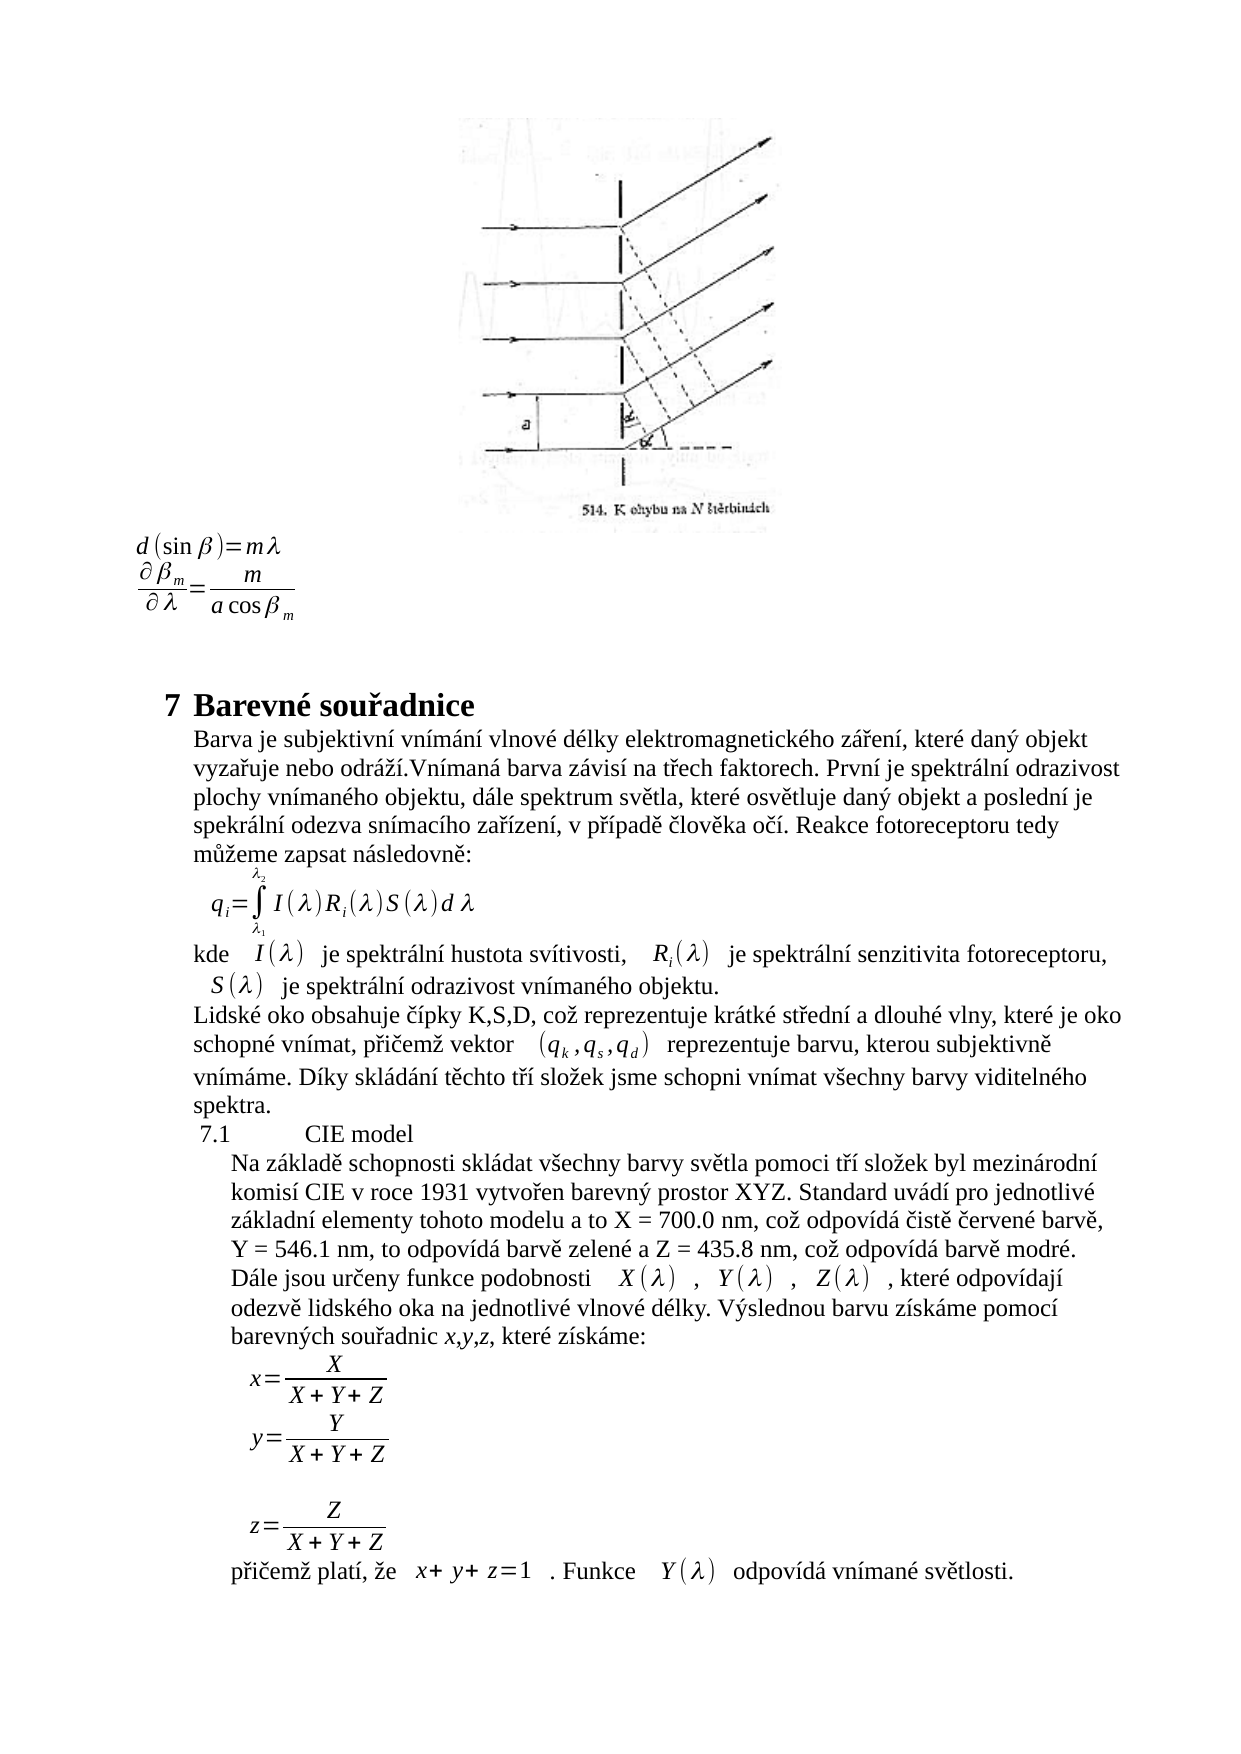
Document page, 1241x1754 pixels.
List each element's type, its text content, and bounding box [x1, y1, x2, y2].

list Barevné souřadnice [156, 686, 1122, 724]
list Lidské oko obsahuje čípky K,S,D, což reprezentuje krátké střední a dlouhé vlny, které je oko schopné vnímat, přičemž vektor reprezentuje barvu, kterou subjektivně vnímáme. Díky skládání těchto tří složek jsme schopni vnímat všechny barvy viditelného spektra. [156, 1001, 1122, 1119]
list přičemž platí, že. Funkce odpovídá vnímané světlosti. [193, 1556, 1122, 1586]
picture [458, 118, 782, 533]
list Barva je subjektivní vnímání vlnové délky elektromagnetického záření, které daný objekt vyzařuje nebo odráží.Vnímaná barva závisí na třech faktorech. První je spektrální odrazivost plochy vnímaného objektu, dále spektrum světla, které osvětluje daný objekt a poslední je spekrální odezva snímacího zařízení, v případě člověka očí. Reakce fotoreceptoru tedy můžeme zapsat následovně: [156, 724, 1122, 868]
list kde je spektrální hustota svítivosti, je spektrální senzitivita fotoreceptoru, je spektrální odrazivost vnímaného objektu. [156, 939, 1122, 1001]
list CIE model [193, 1119, 1122, 1148]
list Na základě schopnosti skládat všechny barvy světla pomoci tří složek byl mezinárodní komisí CIE v roce 1931 vytvořen barevný prostor XYZ. Standard uvádí pro jednotlivé základní elementy tohoto modelu a to X = 700.0 nm, což odpovídá čistě červené barvě, Y = 546.1 nm, to odpovídá barvě zelené a Z = 435.8 nm, což odpovídá barvě modré. Dále jsou určeny funkce podobnosti ,,, které odpovídají odezvě lidského oka na jednotlivé vlnové délky. Výslednou barvu získáme pomocí barevných souřadnic x,y,z, které získáme: [193, 1148, 1122, 1350]
